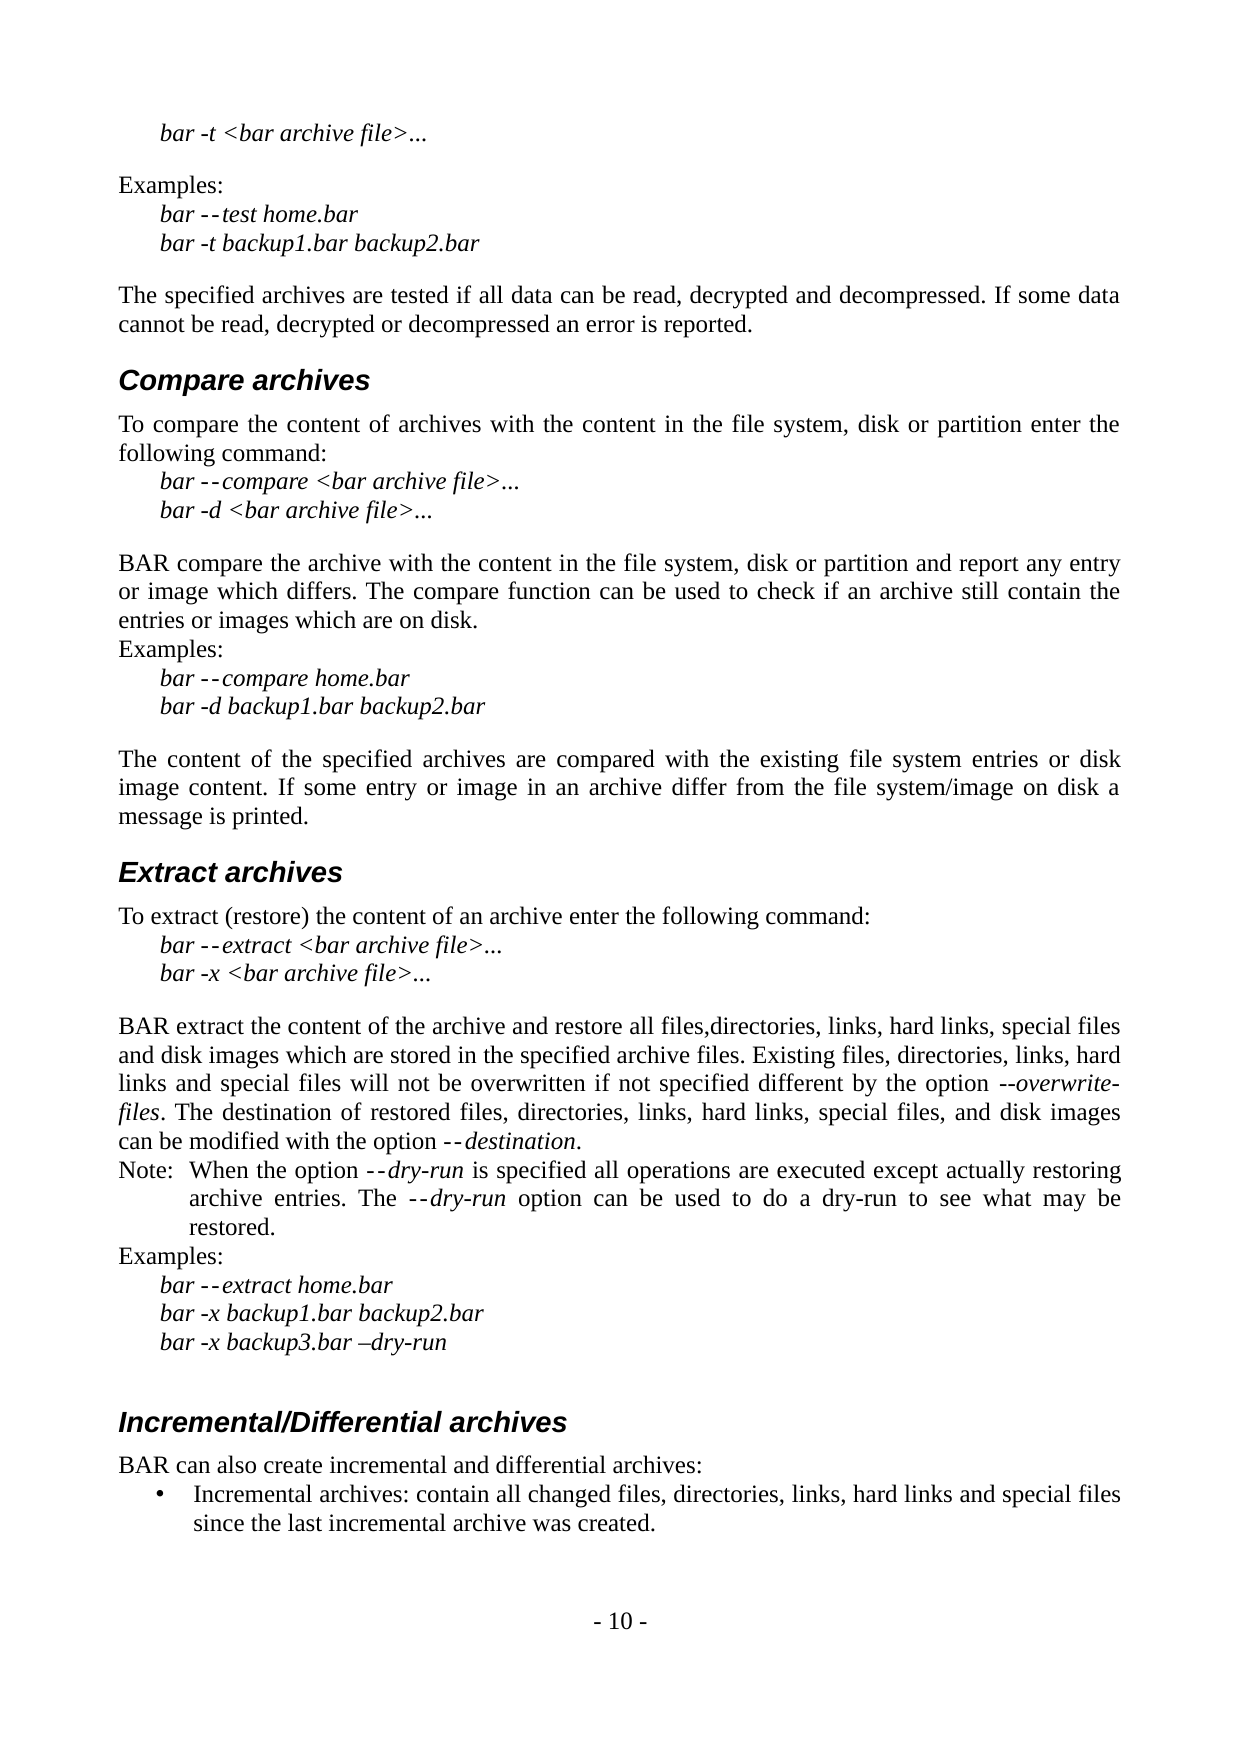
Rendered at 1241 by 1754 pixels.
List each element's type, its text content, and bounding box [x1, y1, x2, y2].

text BAR compare the archive with the content in the file system, disk or partition and report any entry or image which differs. The compare function can be used to check if an archive still contain the entries or images which are on disk. [118, 548, 1122, 634]
text Examples: [118, 1241, 1122, 1270]
text bar -t backup1.bar backup2.bar [159, 228, 1122, 257]
text bar ‑‑test home.bar [159, 199, 1122, 228]
subtitle Extract archives [118, 855, 1122, 888]
text bar -d <bar archive file>... [159, 495, 1122, 524]
text BAR extract the content of the archive and restore all files,directories, links, hard links, special files and disk images which are stored in the specified archive files. Existing files, directories, links, hard links and special files will not be overwritten if not specified different by the option ‑‑overwrite-files. The destination of restored files, directories, links, hard links, special files, and disk images can be modified with the option ‑‑destination. [118, 1011, 1122, 1155]
text bar ‑‑extract <bar archive file>... [159, 930, 1122, 958]
text bar ‑‑compare <bar archive file>... [159, 466, 1122, 495]
text Note: When the option ‑‑dry-run is specified all operations are executed except actually restoring archive entries. The ‑‑dry-run option can be used to do a dry-run to see what may be restored. [118, 1155, 1122, 1241]
text Examples: [118, 171, 1122, 199]
text BAR can also create incremental and differential archives: [118, 1451, 1122, 1479]
text Examples: [118, 634, 1122, 663]
text To extract (restore) the content of an archive enter the following command: [118, 901, 1122, 930]
list Incremental archives: contain all changed files, directories, links, hard links and special files since the last incremental archive was created. [156, 1479, 1122, 1537]
text bar ‑‑extract home.bar [159, 1270, 1122, 1298]
text bar -x backup1.bar backup2.bar [159, 1298, 1122, 1327]
text The content of the specified archives are compared with the existing file system entries or disk image content. If some entry or image in an archive differ from the file system/image on disk a message is printed. [118, 744, 1122, 830]
text bar -x backup3.bar –dry-run [159, 1327, 1122, 1356]
subtitle Incremental/Differential archives [118, 1404, 1122, 1438]
text To compare the content of archives with the content in the file system, disk or partition enter the following command: [118, 409, 1122, 466]
text bar ‑‑compare home.bar [159, 663, 1122, 691]
subtitle Compare archives [118, 363, 1122, 396]
text bar -x <bar archive file>... [159, 958, 1122, 987]
text The specified archives are tested if all data can be read, decrypted and decompressed. If some data cannot be read, decrypted or decompressed an error is reported. [118, 280, 1122, 338]
text bar -d backup1.bar backup2.bar [159, 691, 1122, 720]
text bar -t <bar archive file>... [159, 118, 1122, 147]
